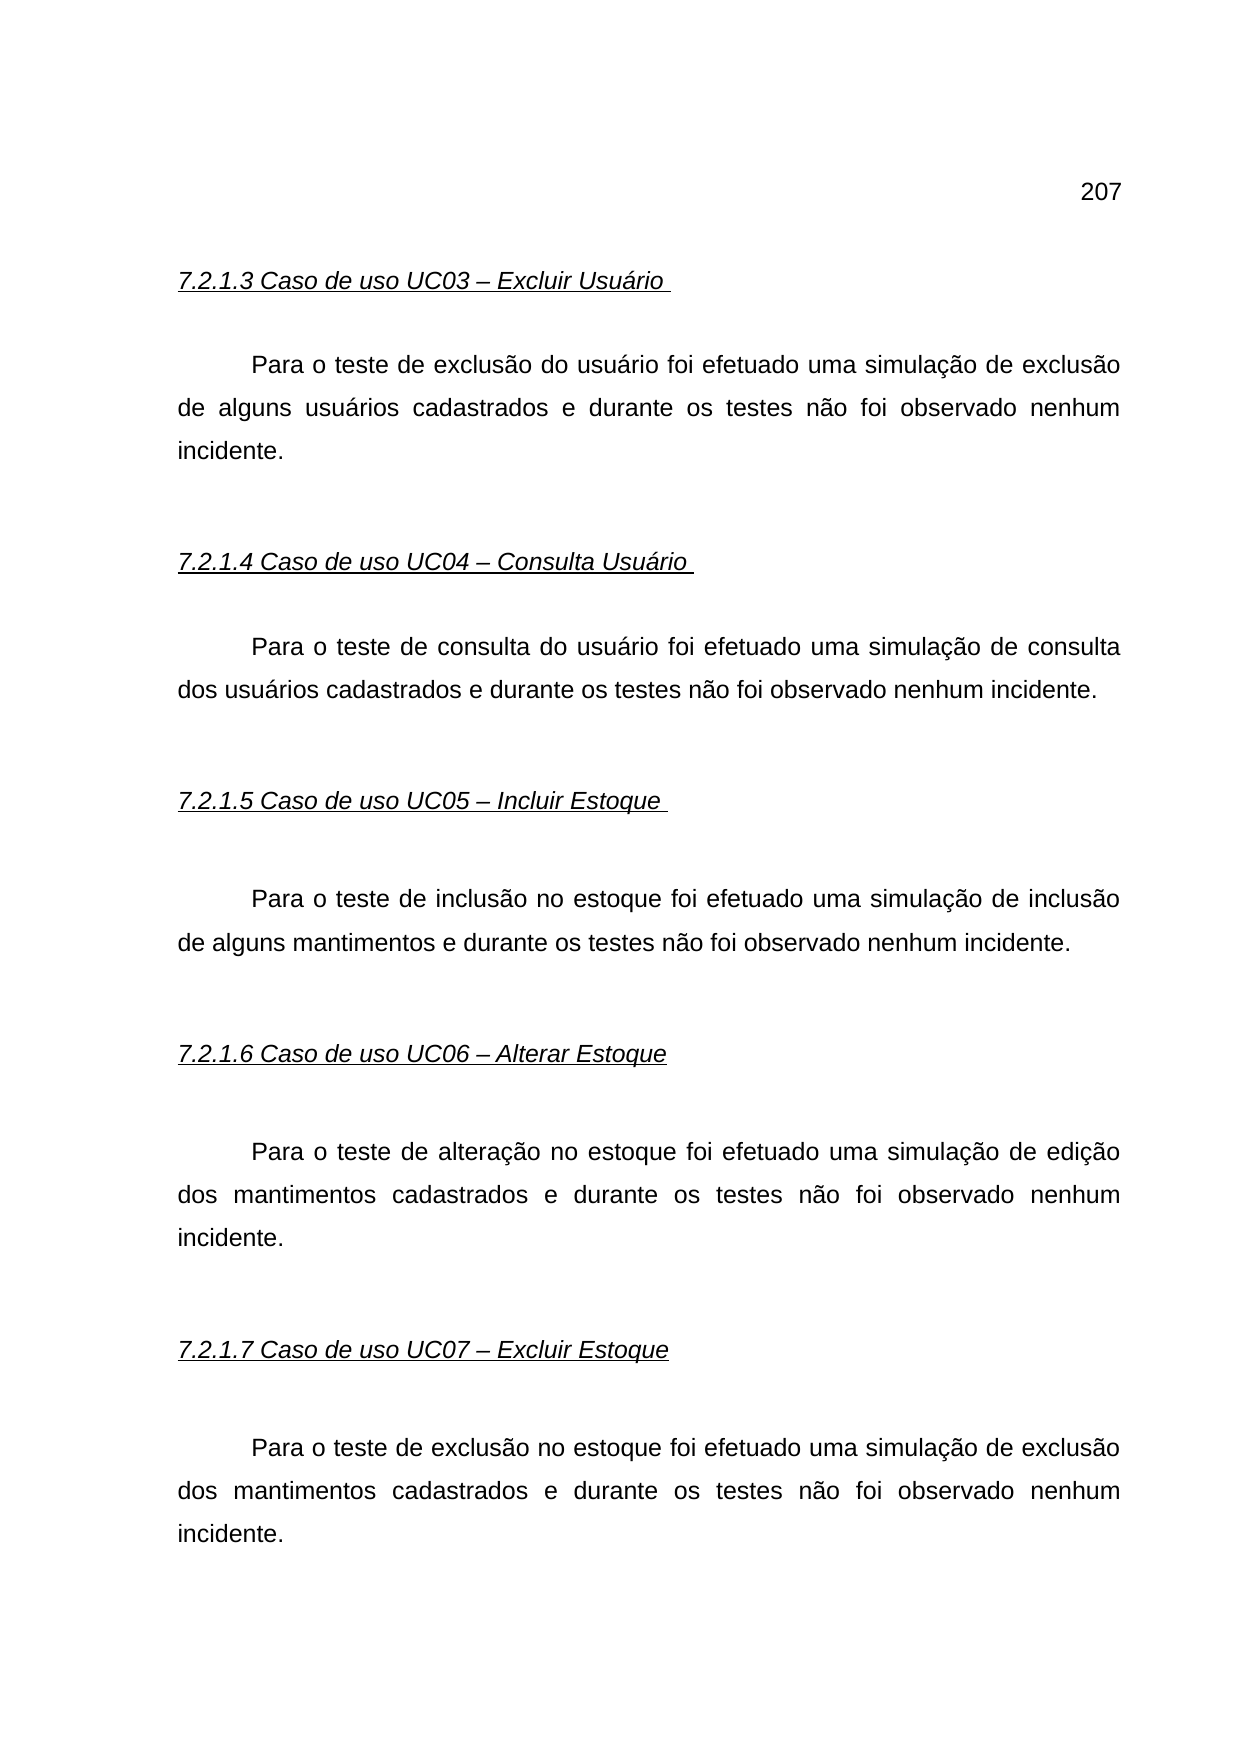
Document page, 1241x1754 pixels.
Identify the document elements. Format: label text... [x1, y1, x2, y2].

subtitle 7.2.1.7 Caso de uso UC07 – Excluir Estoque [177, 1335, 1122, 1363]
text Para o teste de exclusão no estoque foi efetuado uma simulação de exclusão dos mantimentos cadastrados e durante os testes não foi observado nenhum incidente. [177, 1433, 1122, 1548]
subtitle 7.2.1.3 Caso de uso UC03 – Excluir Usuário [177, 266, 1122, 294]
text Para o teste de exclusão do usuário foi efetuado uma simulação de exclusão de alguns usuários cadastrados e durante os testes não foi observado nenhum incidente. [177, 350, 1122, 465]
subtitle 7.2.1.6 Caso de uso UC06 – Alterar Estoque [177, 1039, 1122, 1067]
text Para o teste de alteração no estoque foi efetuado uma simulação de edição dos mantimentos cadastrados e durante os testes não foi observado nenhum incidente. [177, 1137, 1122, 1252]
subtitle 7.2.1.5 Caso de uso UC05 – Incluir Estoque [177, 786, 1122, 814]
subtitle 7.2.1.4 Caso de uso UC04 – Consulta Usuário [177, 547, 1122, 576]
text Para o teste de consulta do usuário foi efetuado uma simulação de consulta dos usuários cadastrados e durante os testes não foi observado nenhum incidente. [177, 632, 1122, 703]
text Para o teste de inclusão no estoque foi efetuado uma simulação de inclusão de alguns mantimentos e durante os testes não foi observado nenhum incidente. [177, 884, 1122, 956]
